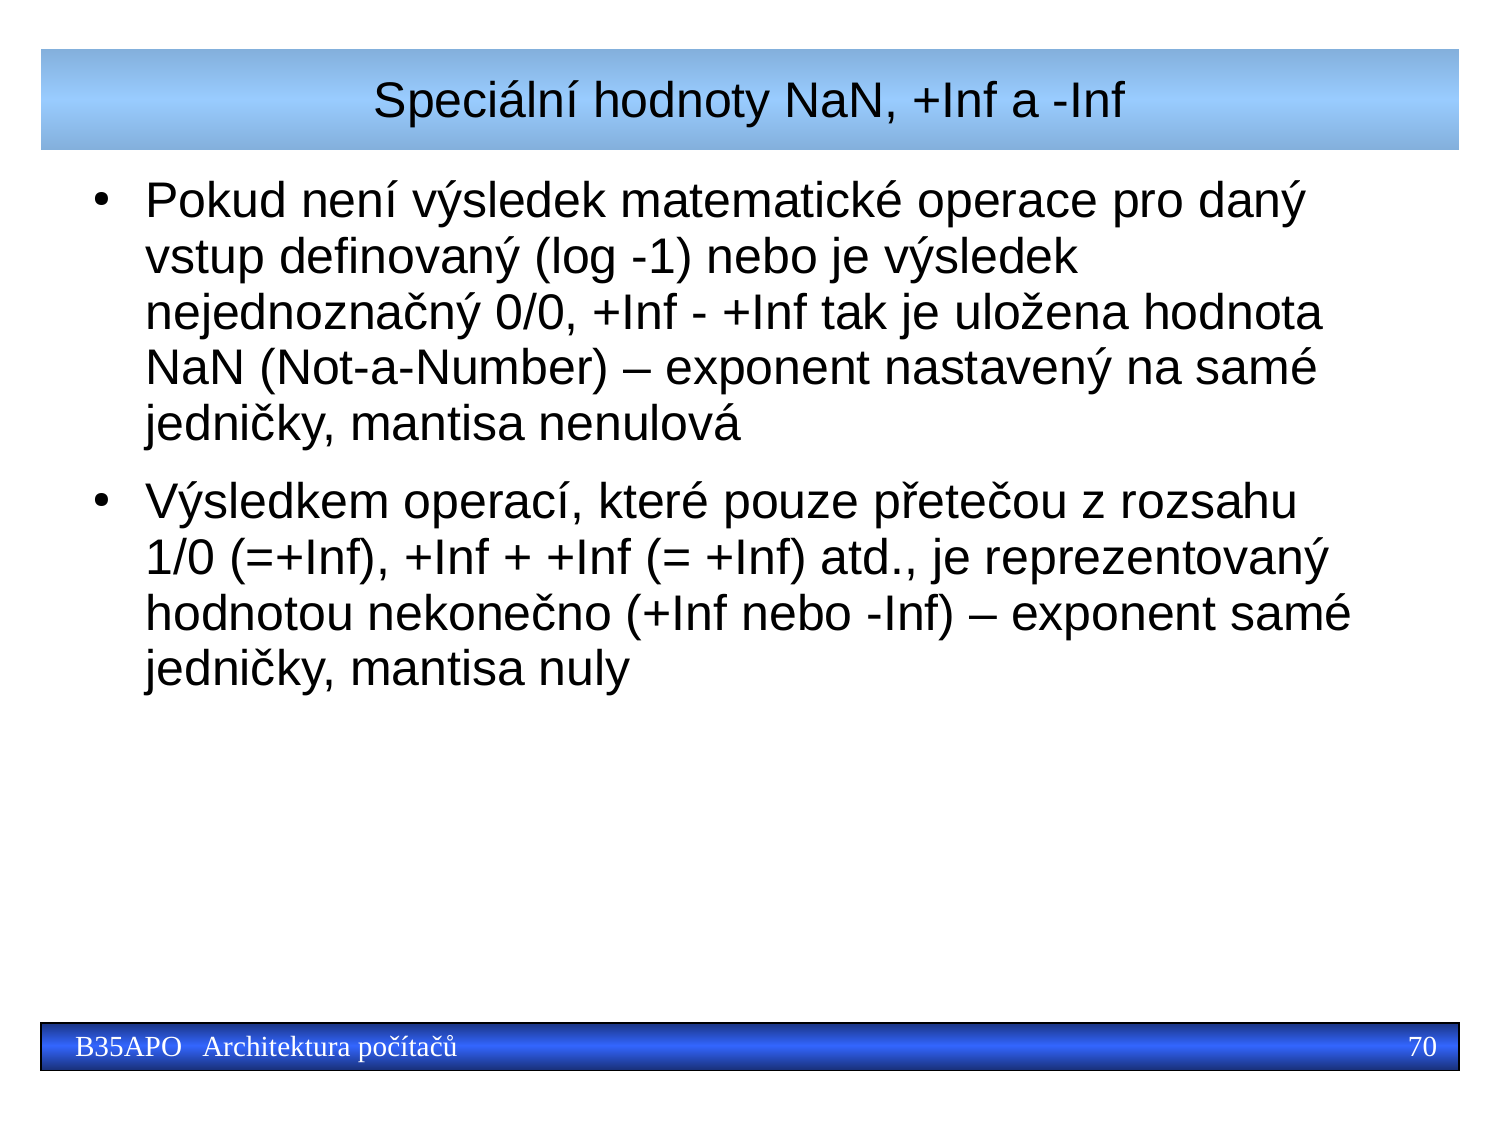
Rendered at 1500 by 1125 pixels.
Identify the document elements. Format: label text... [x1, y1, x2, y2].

list Pokud není výsledek matematické operace pro daný vstup definovaný (log -1) nebo je výsledek nejednoznačný 0/0, +Inf - +Inf tak je uložena hodnota NaN (Not-a-Number) – exponent nastavený na samé jedničky, mantisa nenulová Výsledkem operací, které pouze přetečou z rozsahu 1/0 (=+Inf), +Inf + +Inf (= +Inf) atd., je reprezentovaný hodnotou nekonečno (+Inf nebo -Inf) – exponent samé jedničky, mantisa nuly [75, 172, 1426, 916]
title Speciální hodnoty NaN, +Inf a -Inf [41, 49, 1459, 150]
